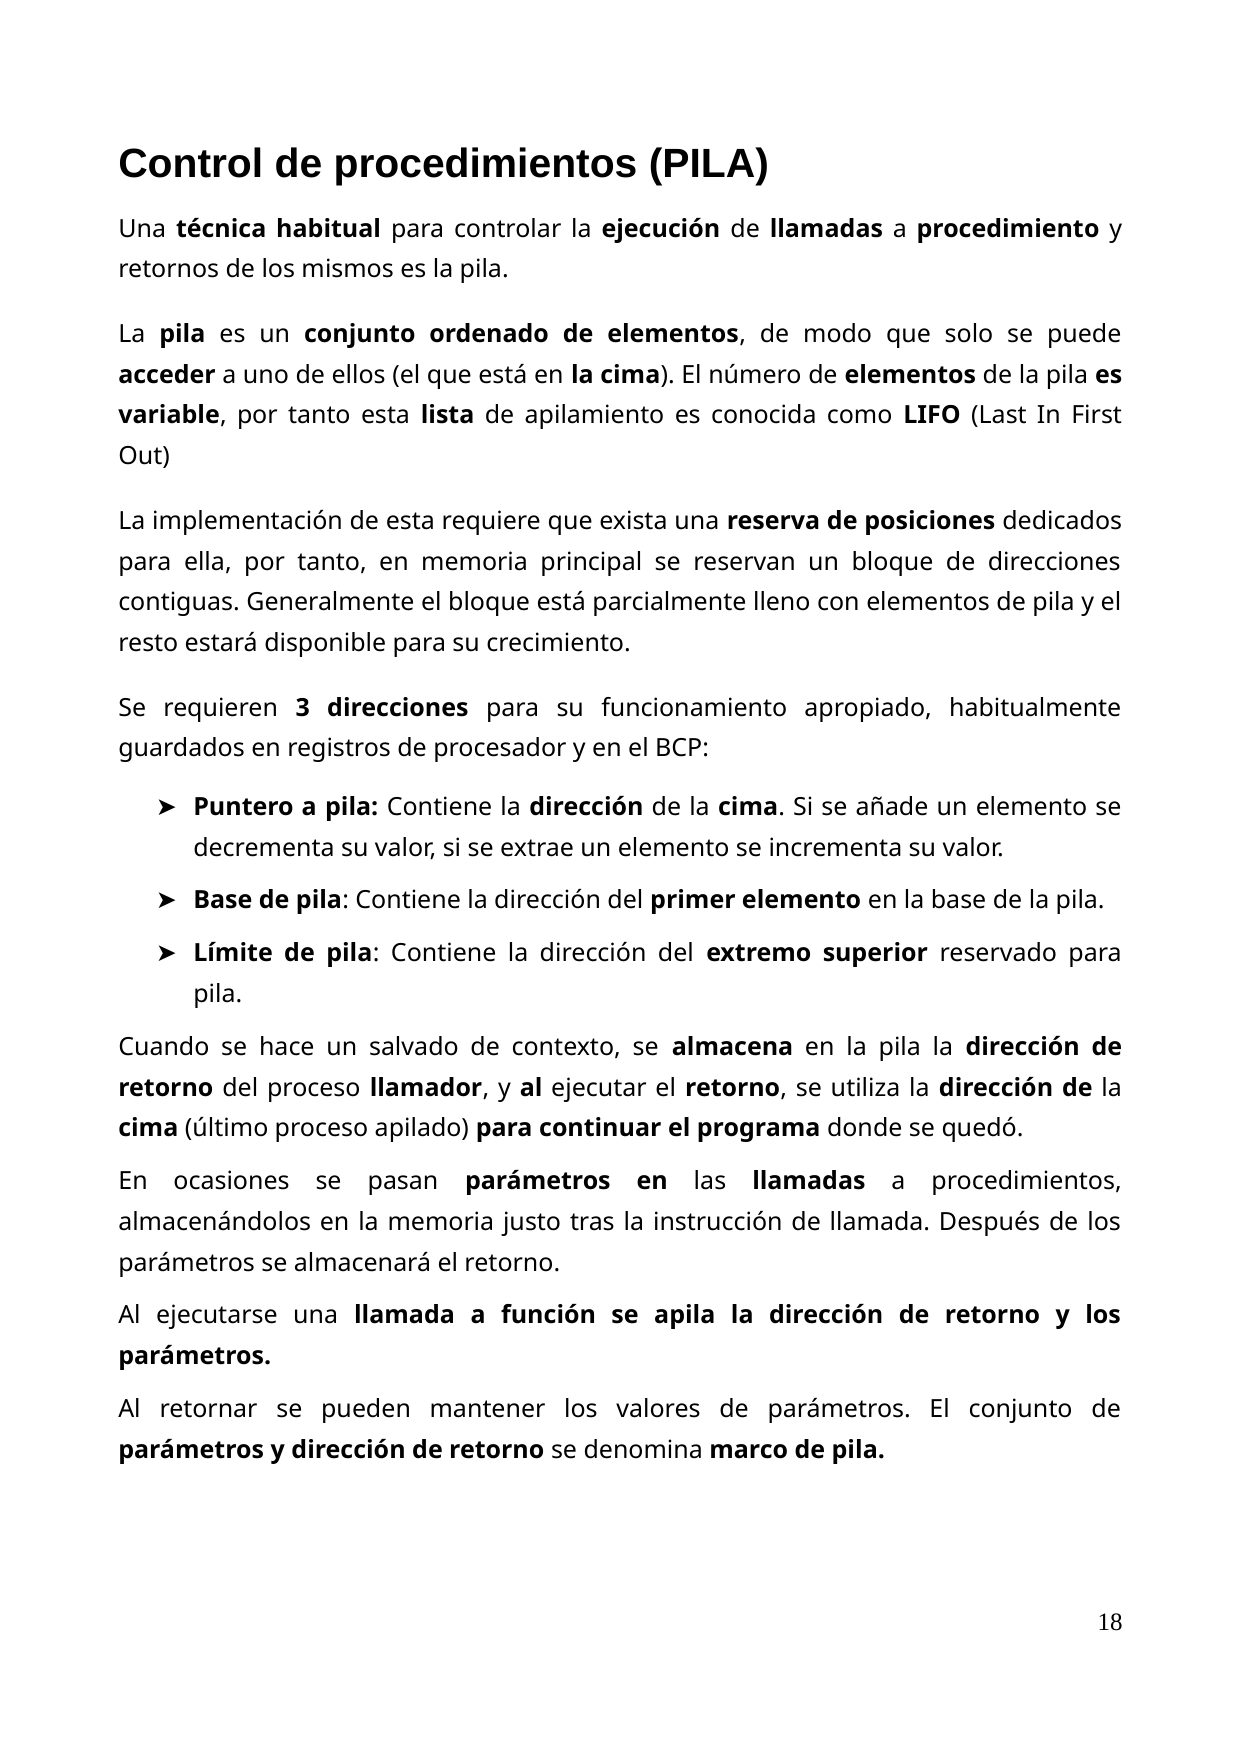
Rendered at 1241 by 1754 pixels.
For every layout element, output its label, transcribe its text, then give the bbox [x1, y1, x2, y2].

list Al ejecutarse una llamada a función se apila la dirección de retorno y los parámetros. [118, 1297, 1122, 1372]
list Al retornar se pueden mantener los valores de parámetros. El conjunto de parámetros y dirección de retorno se denomina marco de pila. [118, 1391, 1122, 1466]
text Una técnica habitual para controlar la ejecución de llamadas a procedimiento y retornos de los mismos es la pila. [118, 210, 1122, 285]
list Base de pila: Contiene la dirección del primer elemento en la base de la pila. [156, 882, 1122, 916]
text La pila es un conjunto ordenado de elementos, de modo que solo se puede acceder a uno de ellos (el que está en la cima). El número de elementos de la pila es variable, por tanto esta lista de apilamiento es conocida como LIFO (Last In First Out) [118, 315, 1122, 472]
list Puntero a pila: Contiene la dirección de la cima. Si se añade un elemento se decrementa su valor, si se extrae un elemento se incrementa su valor. [156, 788, 1122, 863]
list Límite de pila: Contiene la dirección del extremo superior reservado para pila. [156, 935, 1122, 1010]
list Cuando se hace un salvado de contexto, se almacena en la pila la dirección de retorno del proceso llamador, y al ejecutar el retorno, se utiliza la dirección de la cima (último proceso apilado) para continuar el programa donde se quedó. [118, 1028, 1122, 1144]
text Se requieren 3 direcciones para su funcionamiento apropiado, habitualmente guardados en registros de procesador y en el BCP: [118, 689, 1122, 764]
list En ocasiones se pasan parámetros en las llamadas a procedimientos, almacenándolos en la memoria justo tras la instrucción de llamada. Después de los parámetros se almacenará el retorno. [118, 1163, 1122, 1278]
subtitle Control de procedimientos (PILA) [118, 139, 1122, 186]
text La implementación de esta requiere que exista una reserva de posiciones dedicados para ella, por tanto, en memoria principal se reservan un bloque de direcciones contiguas. Generalmente el bloque está parcialmente lleno con elementos de pila y el resto estará disponible para su crecimiento. [118, 502, 1122, 659]
